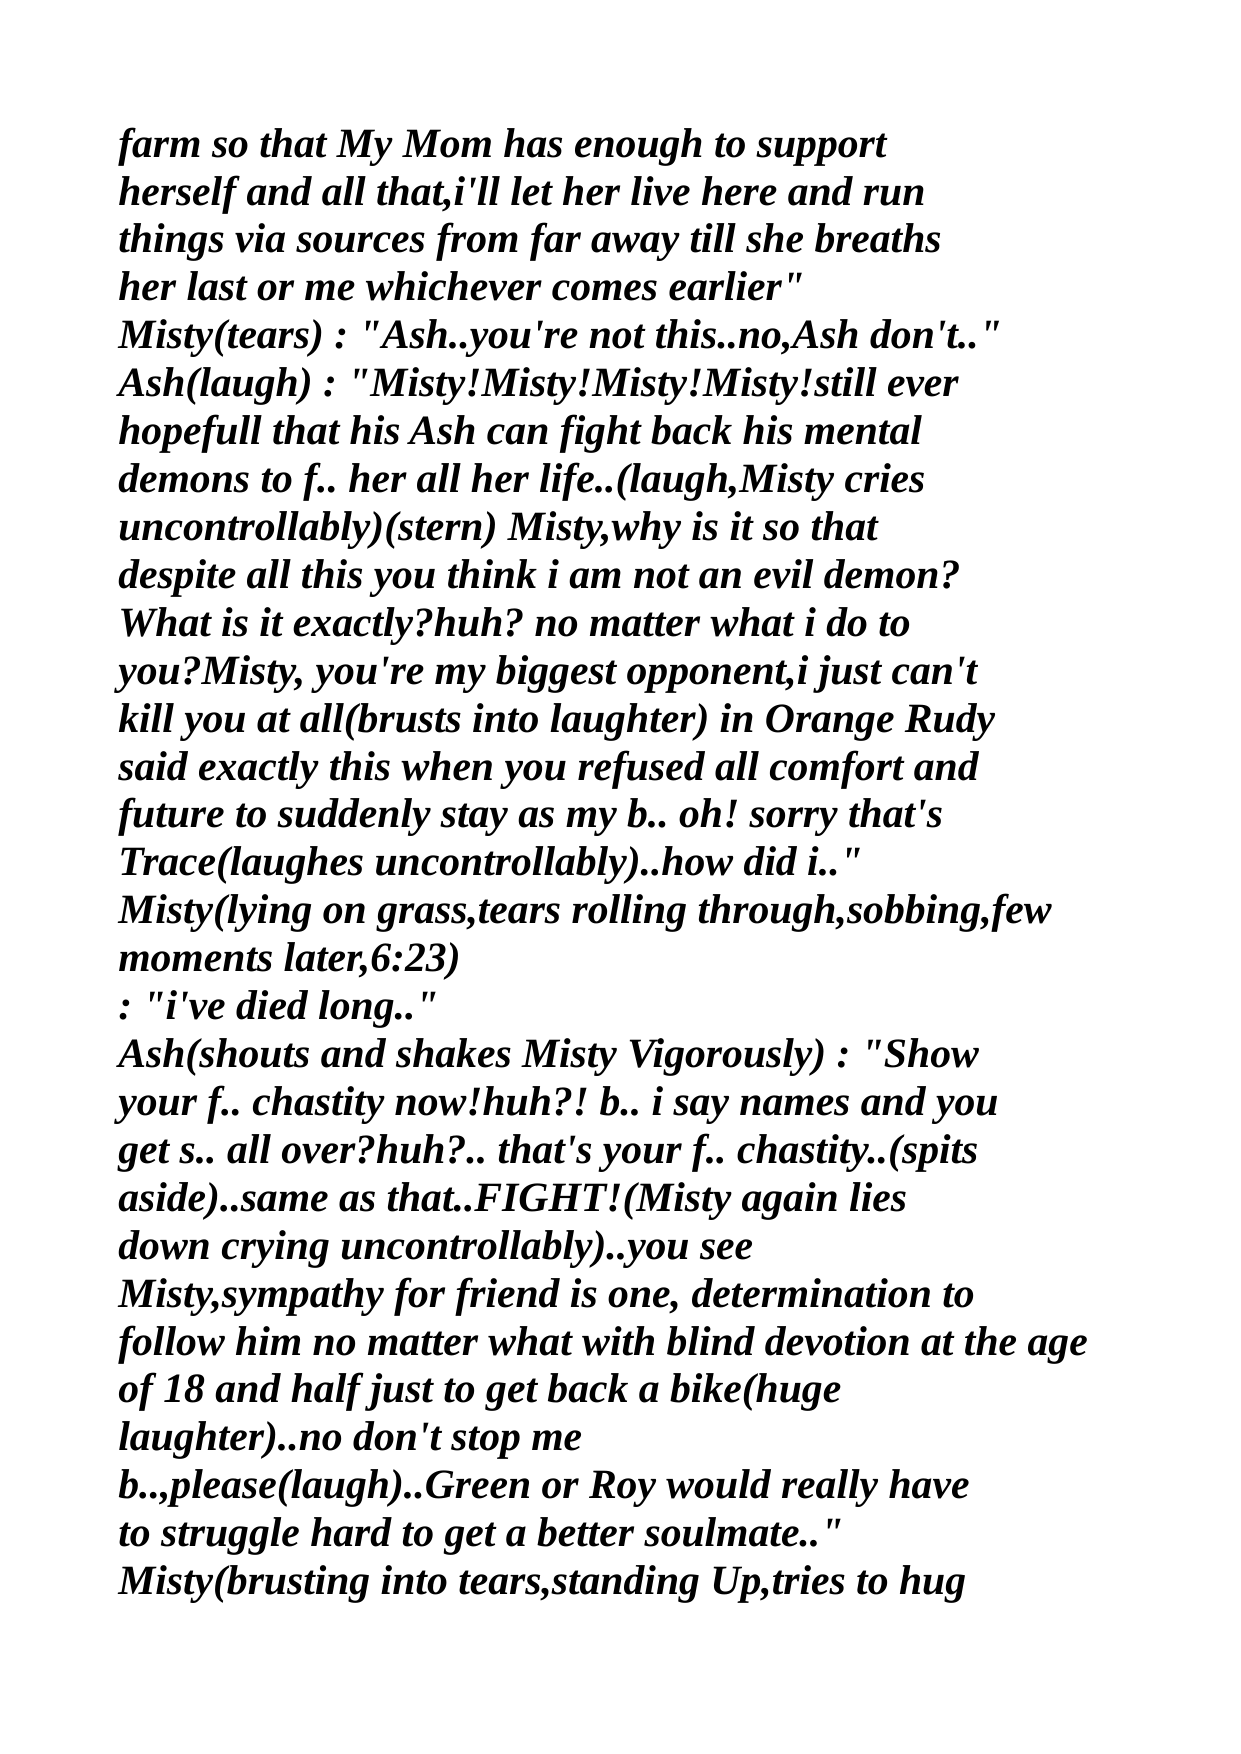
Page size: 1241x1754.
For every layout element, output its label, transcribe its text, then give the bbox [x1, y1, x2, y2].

text get s.. all over?huh?.. that's your f.. chastity..(spits [118, 1124, 1122, 1172]
text your f.. chastity now!huh?! b.. i say names and you [118, 1076, 1122, 1124]
text Misty(tears) : "Ash..you're not this..no,Ash don't.." [118, 310, 1122, 358]
text you?Misty, you're my biggest opponent,i just can't [118, 645, 1122, 693]
text things via sources from far away till she breaths [118, 214, 1122, 262]
text farm so that My Mom has enough to support [118, 118, 1122, 166]
text aside)..same as that..FIGHT!(Misty again lies [118, 1172, 1122, 1220]
text Misty,sympathy for friend is one, determination to [118, 1268, 1122, 1316]
text herself and all that,i'll let her live here and run [118, 166, 1122, 214]
text uncontrollably)(stern) Misty,why is it so that [118, 501, 1122, 549]
text demons to f.. her all her life..(laugh,Misty cries [118, 453, 1122, 501]
text hopefull that his Ash can fight back his mental [118, 406, 1122, 453]
text b..,please(laugh)..Green or Roy would really have [118, 1460, 1122, 1508]
text Misty(brusting into tears,standing Up,tries to hug [118, 1556, 1122, 1603]
text Ash(shouts and shakes Misty Vigorously) : "Show [118, 1028, 1122, 1076]
text What is it exactly?huh? no matter what i do to [118, 597, 1122, 645]
text future to suddenly stay as my b.. oh! sorry that's [118, 789, 1122, 837]
text Trace(laughes uncontrollably)..how did i.." [118, 837, 1122, 885]
text laughter)..no don't stop me [118, 1412, 1122, 1460]
text Misty(lying on grass,tears rolling through,sobbing,few moments later,6:23) [118, 885, 1122, 981]
text follow him no matter what with blind devotion at the age of 18 and half just to get back a bike(huge [118, 1316, 1122, 1412]
text kill you at all(brusts into laughter) in Orange Rudy [118, 693, 1122, 741]
text : "i've died long.." [118, 981, 1122, 1028]
text said exactly this when you refused all comfort and [118, 741, 1122, 789]
text down crying uncontrollably)..you see [118, 1220, 1122, 1268]
text her last or me whichever comes earlier" [118, 262, 1122, 310]
text Ash(laugh) : "Misty!Misty!Misty!Misty!still ever [118, 358, 1122, 406]
text to struggle hard to get a better soulmate.." [118, 1508, 1122, 1556]
text despite all this you think i am not an evil demon? [118, 549, 1122, 597]
